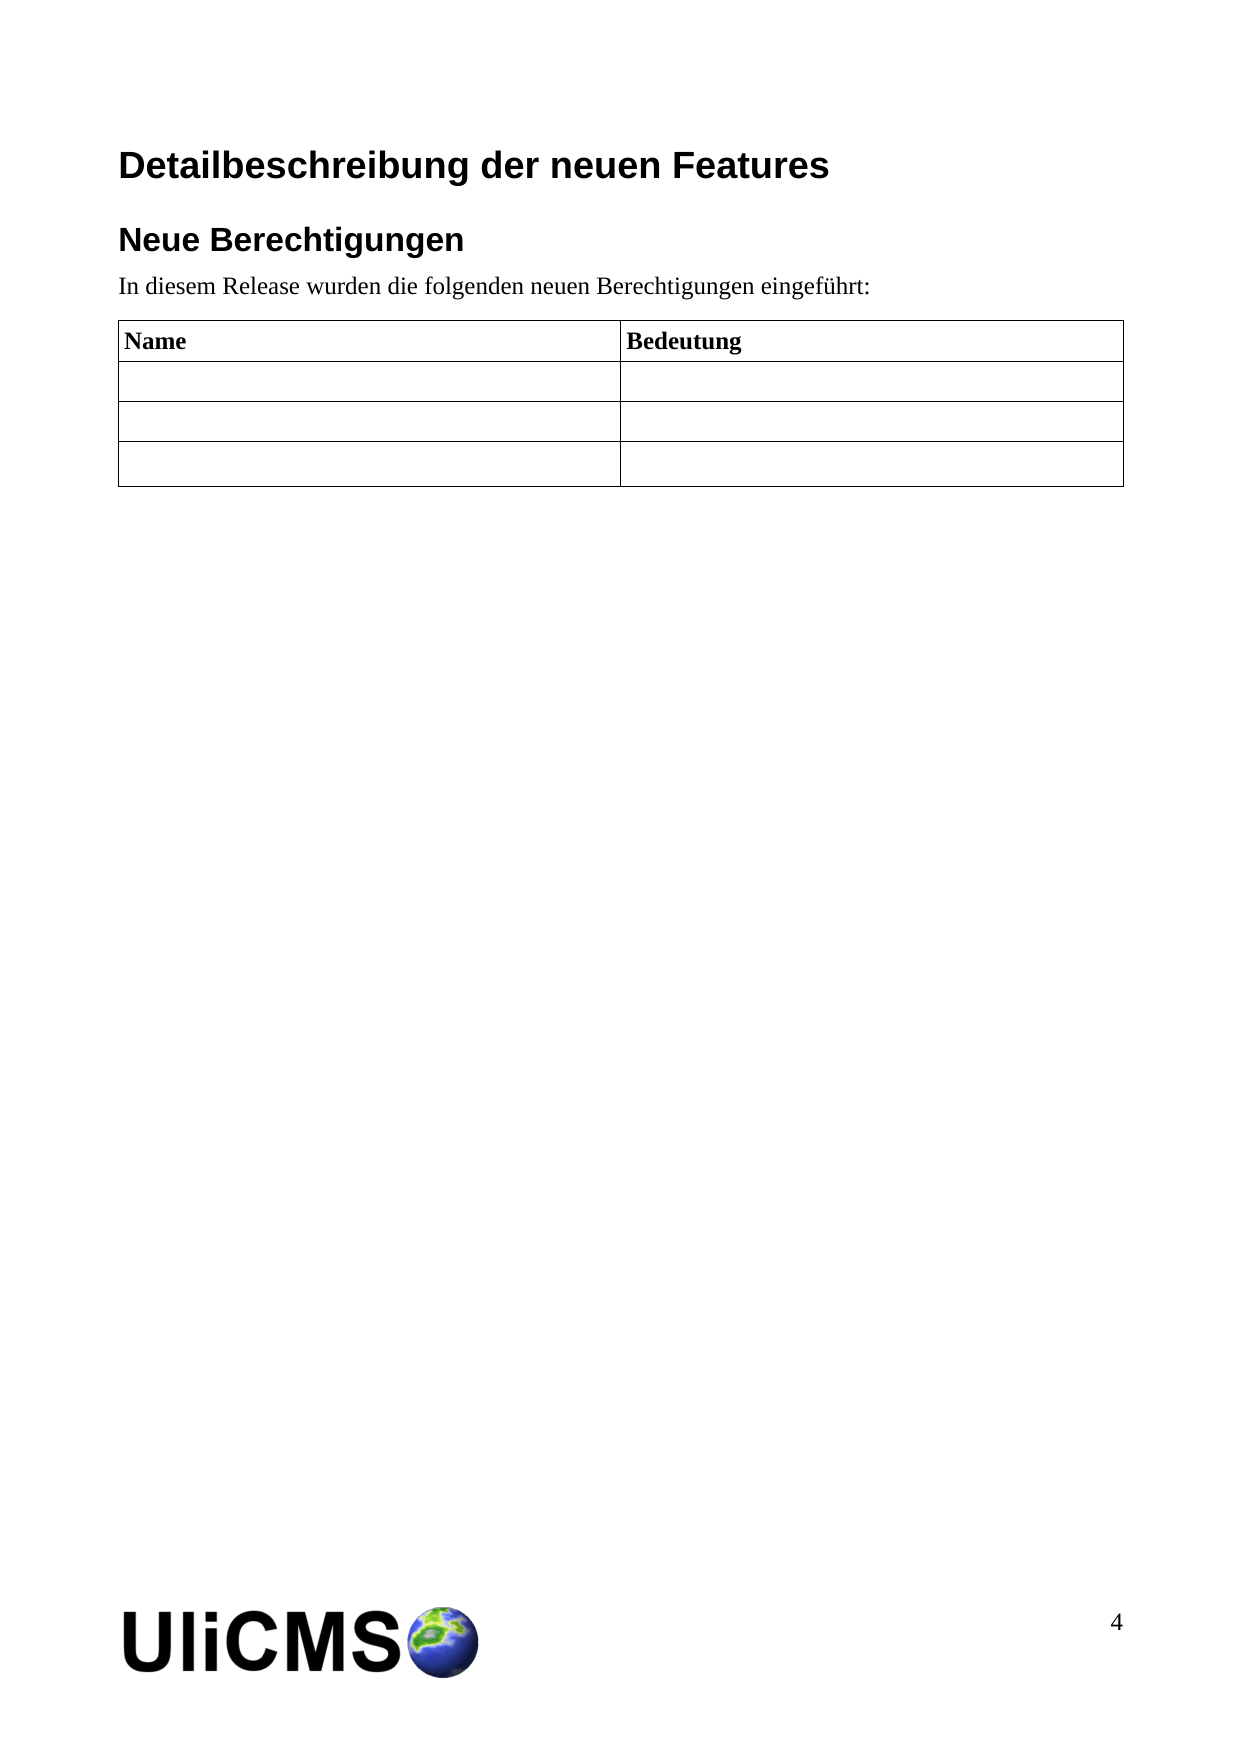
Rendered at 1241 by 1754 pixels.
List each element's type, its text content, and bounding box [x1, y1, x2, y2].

text In diesem Release wurden die folgenden neuen Berechtigungen eingeführt: [118, 271, 1123, 300]
picture [118, 1607, 479, 1681]
table_header Bedeutung [621, 321, 1123, 361]
subtitle Neue Berechtigungen [118, 220, 1123, 259]
table_cell [621, 362, 1123, 401]
table_cell [119, 442, 620, 486]
table_cell [119, 402, 620, 441]
table_cell [621, 442, 1123, 486]
table_cell [119, 362, 620, 401]
table_cell [621, 402, 1123, 441]
table_header Name [119, 321, 620, 361]
subtitle Detailbeschreibung der neuen Features [118, 143, 1123, 187]
